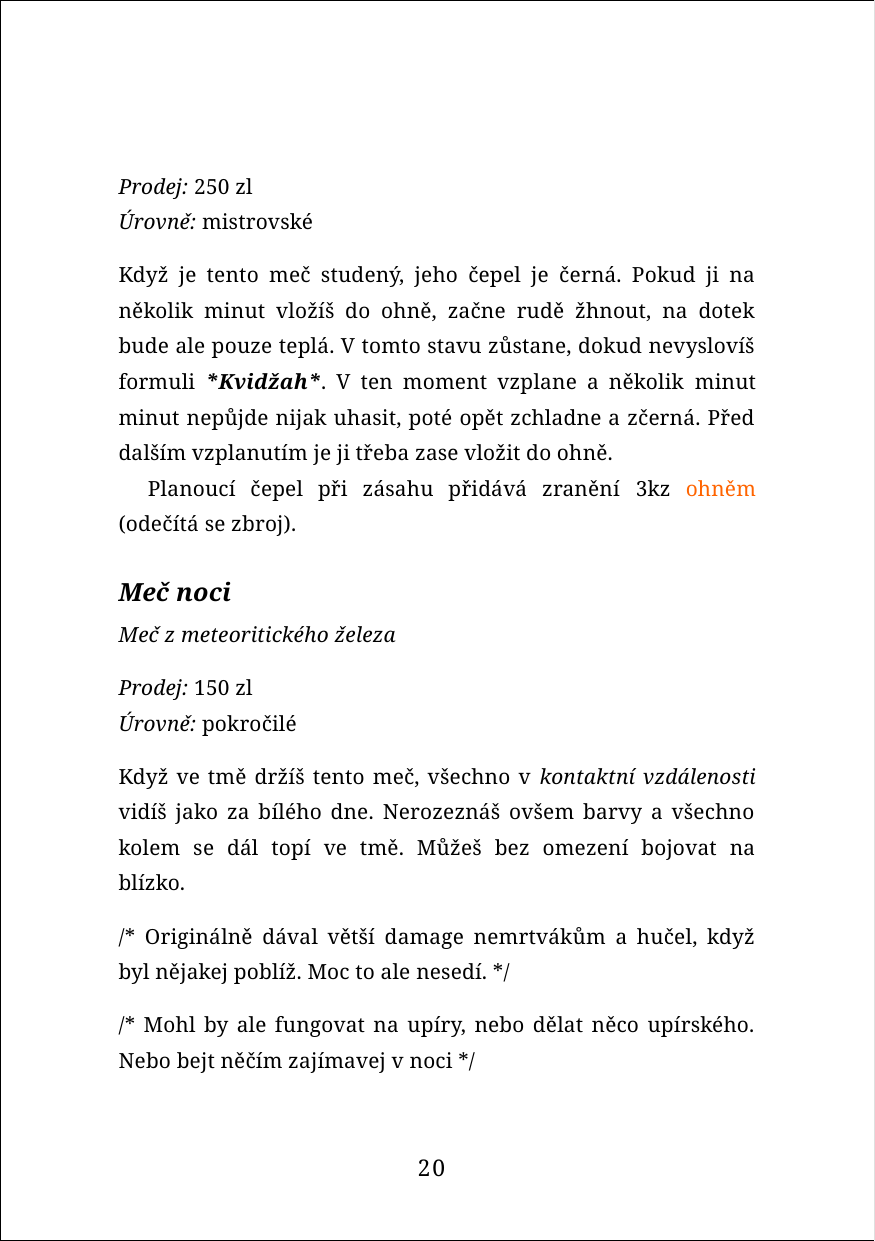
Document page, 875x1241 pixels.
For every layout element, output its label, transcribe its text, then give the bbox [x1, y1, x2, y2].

text Meč z meteoritického železa [118, 620, 756, 648]
text /* Mohl by ale fungovat na upíry, nebo dělat něco upírského. Nebo bejt něčím zajímavej v noci */ [118, 1011, 756, 1074]
text Když ve tmě držíš tento meč, všechno v kontaktní vzdálenosti vidíš jako za bílého dne. Nerozeznáš ovšem barvy a všechno kolem se dál topí ve tmě. Můžeš bez omezení bojovat na blízko. [118, 762, 756, 897]
text Když je tento meč studený, jeho čepel je černá. Pokud ji na několik minut vložíš do ohně, začne rudě žhnout, na dotek bude ale pouze teplá. V tomto stavu zůstane, dokud nevyslovíš formuli *Kvidžah*. V ten moment vzplane a několik minut minut nepůjde nijak uhasit, poté opět zchladne a zčerná. Před dalším vzplanutím je ji třeba zase vložit do ohně. Planoucí čepel při zásahu přidává zranění 3kz ohněm (odečítá se zbroj). [118, 261, 756, 538]
text /* Originálně dával větší damage nemrtvákům a hučel, když byl nějakej poblíž. Moc to ale nesedí. */ [118, 922, 756, 986]
text Prodej: 250 zl Úrovně: mistrovské [118, 172, 756, 236]
text Prodej: 150 zl Úrovně: pokročilé [118, 673, 756, 737]
subtitle Meč noci [118, 574, 756, 608]
